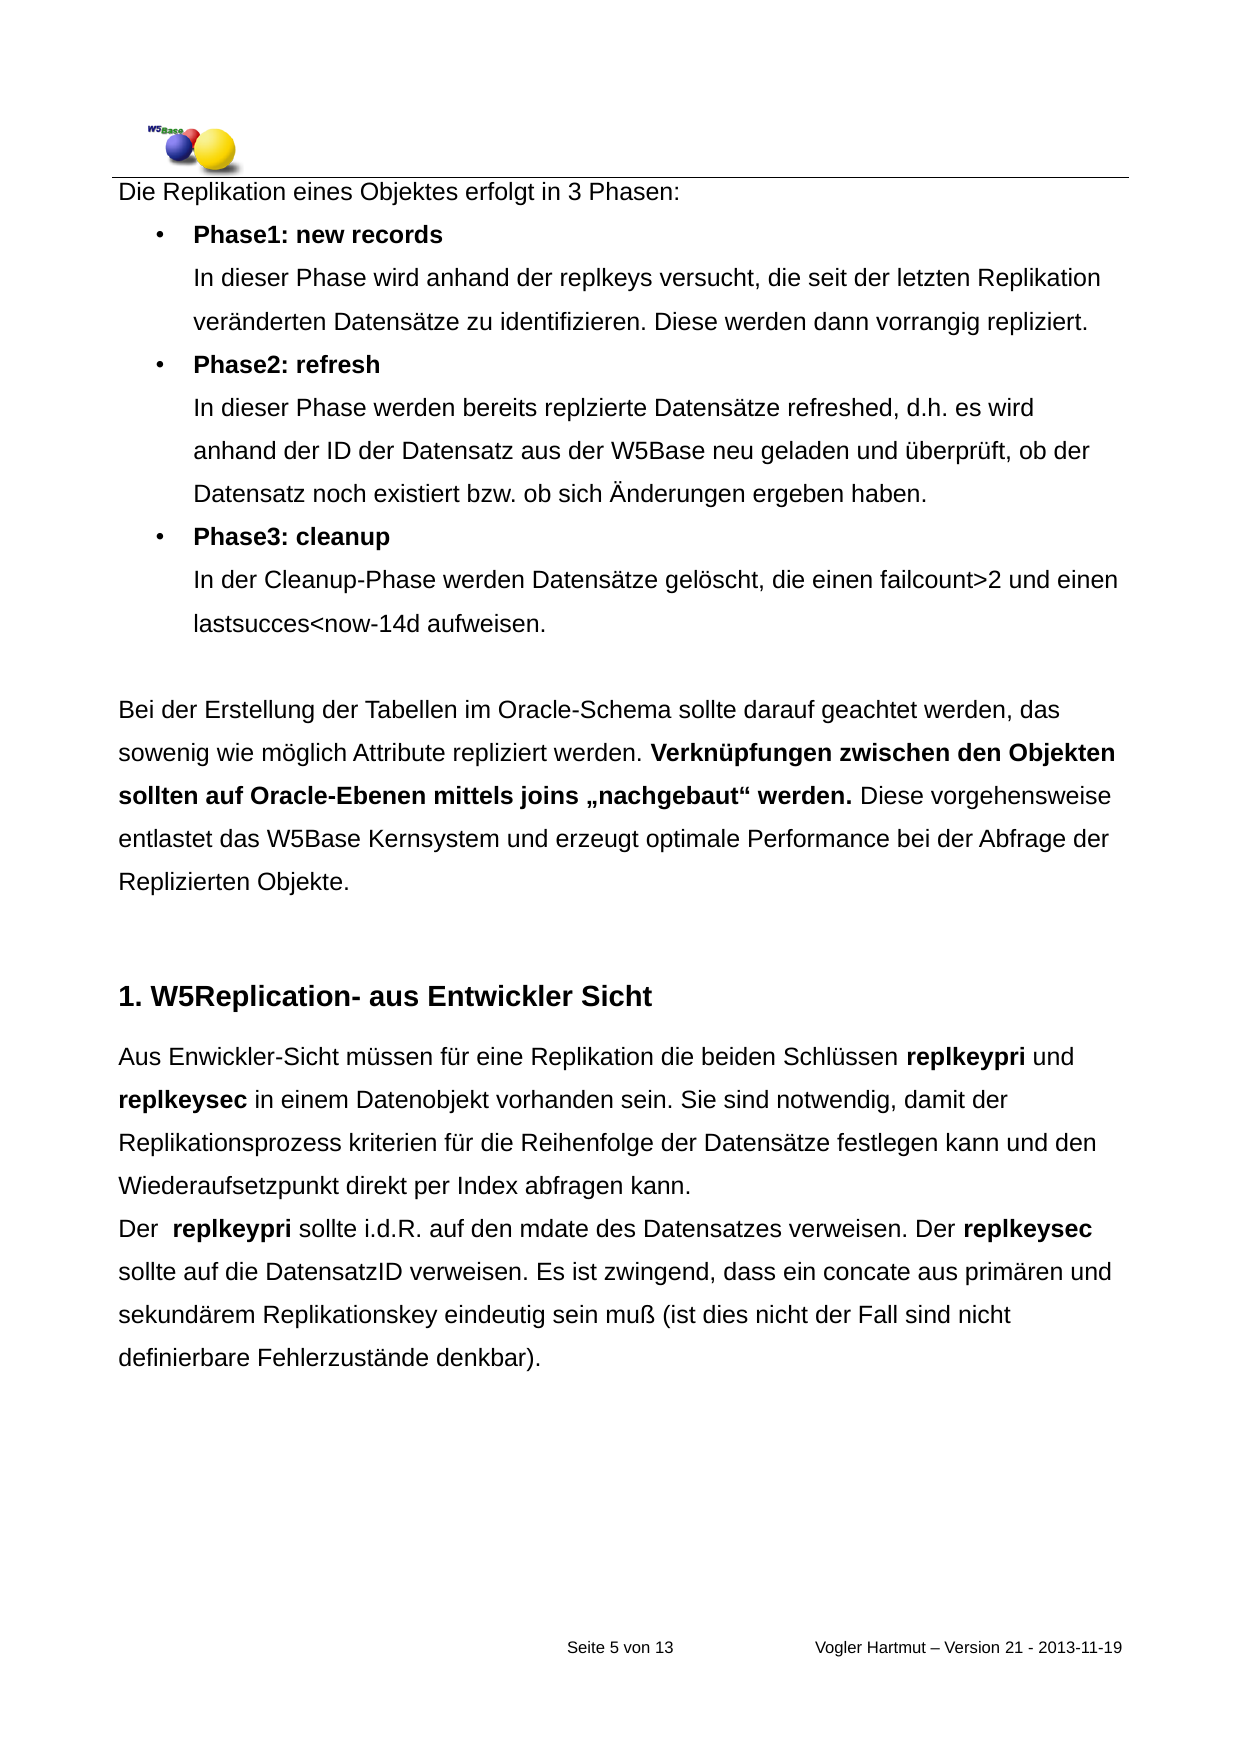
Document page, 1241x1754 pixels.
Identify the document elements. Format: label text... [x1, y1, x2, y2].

text Der replkeypri sollte i.d.R. auf den mdate des Datensatzes verweisen. Der replkeysec sollte auf die DatensatzID verweisen. Es ist zwingend, dass ein concate aus primären und sekundärem Replikationskey eindeutig sein muß (ist dies nicht der Fall sind nicht definierbare Fehlerzustände denkbar). [118, 1214, 1122, 1372]
list Phase1: new records In dieser Phase wird anhand der replkeys versucht, die seit der letzten Replikation veränderten Datensätze zu identifizieren. Diese werden dann vorrangig repliziert. [156, 220, 1122, 335]
text Aus Enwickler-Sicht müssen für eine Replikation die beiden Schlüssen replkeypri und replkeysec in einem Datenobjekt vorhanden sein. Sie sind notwendig, damit der Replikationsprozess kriterien für die Reihenfolge der Datensätze festlegen kann und den Wiederaufsetzpunkt direkt per Index abfragen kann. [118, 1041, 1122, 1199]
text Bei der Erstellung der Tabellen im Oracle-Schema sollte darauf geachtet werden, das sowenig wie möglich Attribute repliziert werden. Verknüpfungen zwischen den Objekten sollten auf Oracle-Ebenen mittels joins „nachgebaut“ werden. Diese vorgehensweise entlastet das W5Base Kernsystem und erzeugt optimale Performance bei der Abfrage der Replizierten Objekte. [118, 695, 1122, 896]
subtitle 1. W5Replication- aus Entwickler Sicht [118, 979, 1122, 1012]
picture [116, 119, 270, 177]
text Die Replikation eines Objektes erfolgt in 3 Phasen: [118, 178, 1122, 206]
list Phase2: refresh In dieser Phase werden bereits replzierte Datensätze refreshed, d.h. es wird anhand der ID der Datensatz aus der W5Base neu geladen und überprüft, ob der Datensatz noch existiert bzw. ob sich Änderungen ergeben haben. [156, 350, 1122, 508]
list Phase3: cleanup In der Cleanup-Phase werden Datensätze gelöscht, die einen failcount>2 und einen lastsucces<now-14d aufweisen. [156, 522, 1122, 637]
